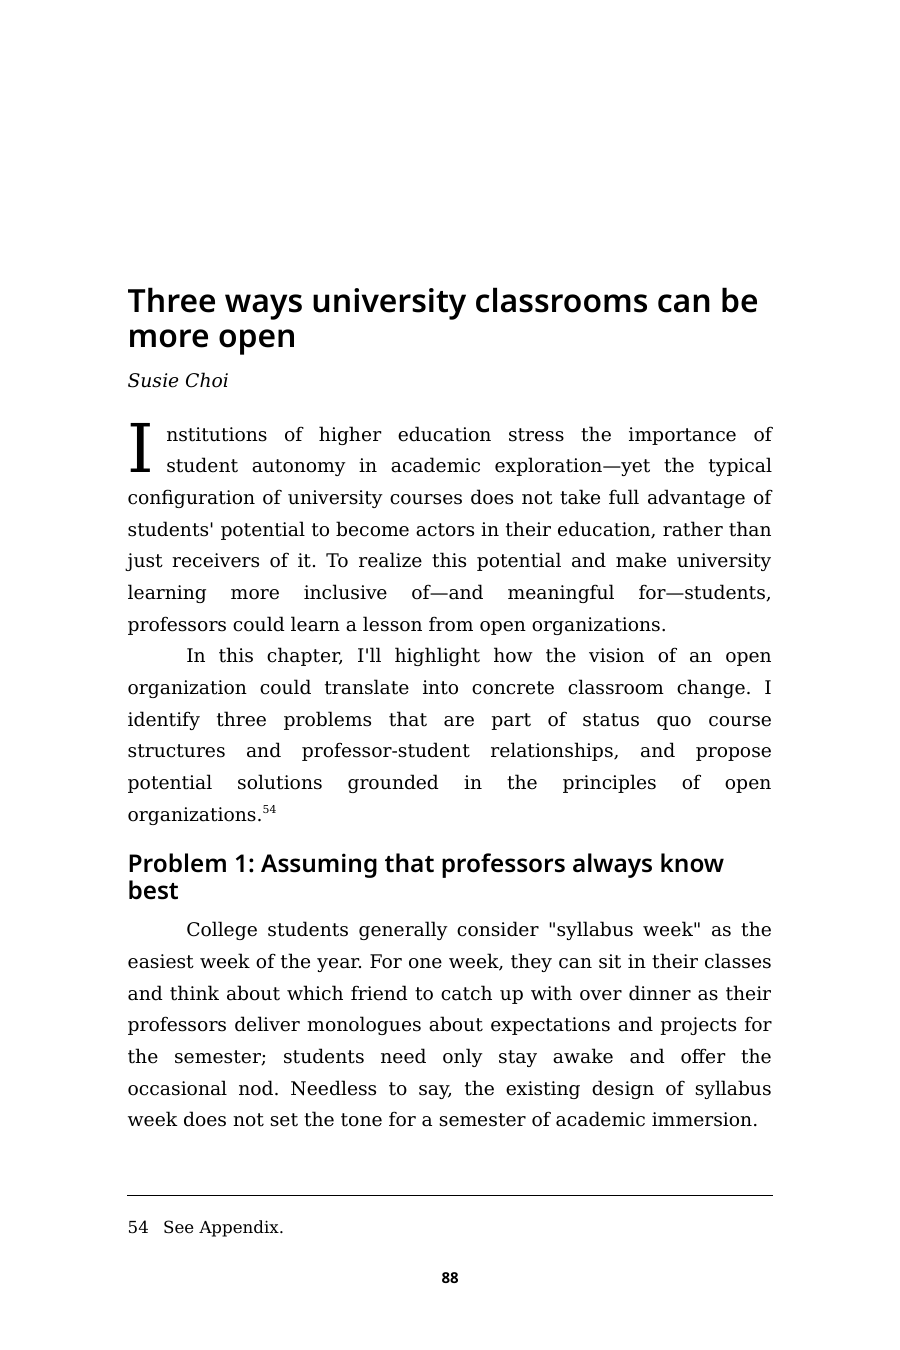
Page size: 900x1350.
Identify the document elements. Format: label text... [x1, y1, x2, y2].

text In this chapter, I'll highlight how the vision of an open organization could translate into concrete classroom change. I identify three problems that are part of status quo course structures and professor-student relationships, and propose potential solutions grounded in the principles of open organizations. [127, 646, 772, 826]
subtitle Problem 1: Assuming that professors always know best [127, 850, 772, 907]
subtitle Three ways university classrooms can be more open [127, 283, 772, 357]
text Susie Choi [127, 370, 772, 392]
text Institutions of higher education stress the importance of student autonomy in academic exploration—yet the typical configuration of university courses does not take full advantage of students' potential to become actors in their education, rather than just receivers of it. To realize this potential and make university learning more inclusive of—and meaningful for—students, professors could learn a lesson from open organizations. [127, 424, 772, 636]
text See Appendix. [127, 1218, 772, 1237]
text College students generally consider "syllabus week" as the easiest week of the year. For one week, they can sit in their classes and think about which friend to catch up with over dinner as their professors deliver monologues about expectations and projects for the semester; students need only stay awake and offer the occasional nod. Needless to say, the existing design of syllabus week does not set the tone for a semester of academic immersion. [127, 919, 772, 1131]
